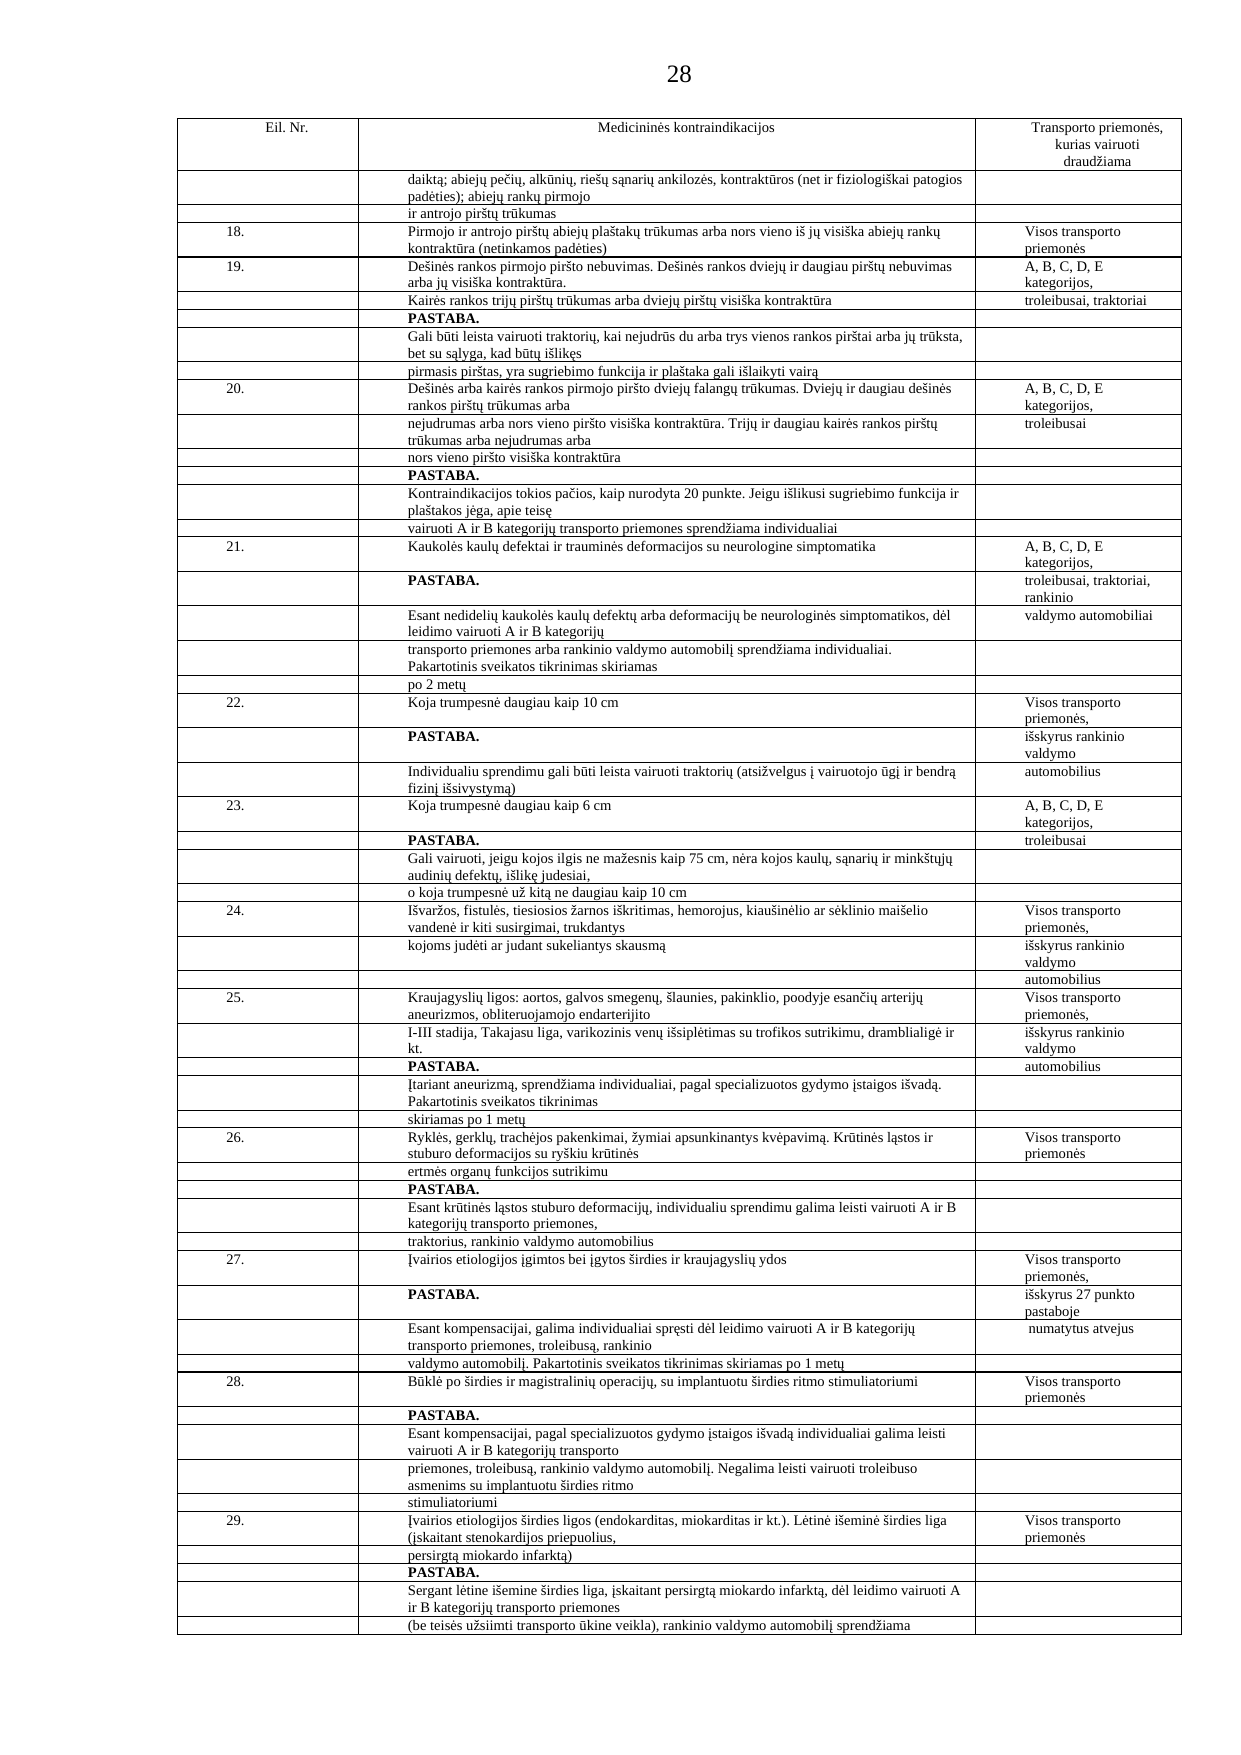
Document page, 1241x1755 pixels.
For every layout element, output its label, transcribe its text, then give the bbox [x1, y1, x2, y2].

table_cell Esant kompensacijai, pagal specializuotos gydymo įstaigos išvadą individualiai galima leisti vairuoti A ir B kategorijų transporto [359, 1425, 975, 1458]
table_cell 21. [178, 537, 358, 571]
table_cell [976, 1546, 1181, 1563]
table_cell Visos transporto priemonės, [976, 902, 1181, 936]
table_cell [178, 728, 358, 762]
table_cell Ryklės, gerklų, trachėjos pakenkimai, žymiai apsunkinantys kvėpavimą. Krūtinės ląstos ir stuburo deformacijos su ryškiu krūtinės [359, 1128, 975, 1162]
table_cell 24. [178, 902, 358, 936]
table_cell [976, 1460, 1181, 1493]
table_cell automobilius [976, 971, 1181, 988]
table_cell [976, 328, 1181, 361]
table_cell Visos transporto priemonės [976, 1512, 1181, 1545]
table_cell [976, 449, 1181, 466]
table_cell [178, 1494, 358, 1511]
table_cell [976, 1199, 1181, 1232]
table_cell Išvaržos, fistulės, tiesiosios žarnos iškritimas, hemorojus, kiaušinėlio ar sėklinio maišelio vandenė ir kiti susirgimai, trukdantys [359, 902, 975, 936]
table_cell [178, 1425, 358, 1458]
table_cell A, B, C, D, E kategorijos, [976, 797, 1181, 831]
table_cell daiktą; abiejų pečių, alkūnių, riešų sąnarių ankilozės, kontraktūros (net ir fiziologiškai patogios padėties); abiejų rankų pirmojo [359, 171, 975, 204]
table_cell vairuoti A ir B kategorijų transporto priemones sprendžiama individualiai [359, 520, 975, 536]
table_cell 28. [178, 1373, 358, 1406]
table_cell [178, 171, 358, 204]
table_cell A, B, C, D, E kategorijos, [976, 258, 1181, 291]
table_cell [178, 1181, 358, 1197]
table_cell [976, 1163, 1181, 1180]
table_cell Visos transporto priemonės, [976, 694, 1181, 727]
table_cell o koja trumpesnė už kitą ne daugiau kaip 10 cm [359, 884, 975, 901]
table_cell nejudrumas arba nors vieno piršto visiška kontraktūra. Trijų ir daugiau kairės rankos pirštų trūkumas arba nejudrumas arba [359, 415, 975, 448]
table_cell Dešinės rankos pirmojo piršto nebuvimas. Dešinės rankos dviejų ir daugiau pirštų nebuvimas arba jų visiška kontraktūra. [359, 258, 975, 291]
table_cell [178, 1617, 358, 1633]
table_cell Dešinės arba kairės rankos pirmojo piršto dviejų falangų trūkumas. Dviejų ir daugiau dešinės rankos pirštų trūkumas arba [359, 380, 975, 414]
table_cell [976, 850, 1181, 883]
table_cell [976, 205, 1181, 222]
table_cell [178, 937, 358, 970]
table_cell [976, 1407, 1181, 1424]
table_cell Individualiu sprendimu gali būti leista vairuoti traktorių (atsižvelgus į vairuotojo ūgį ir bendrą fizinį išsivystymą) [359, 763, 975, 796]
table_cell pirmasis pirštas, yra sugriebimo funkcija ir plaštaka gali išlaikyti vairą [359, 362, 975, 379]
table_cell [976, 1425, 1181, 1458]
table_cell [178, 641, 358, 674]
table_cell Kairės rankos trijų pirštų trūkumas arba dviejų pirštų visiška kontraktūra [359, 292, 975, 309]
table_cell [976, 171, 1181, 204]
table_cell [178, 572, 358, 605]
table_cell PASTABA. [359, 572, 975, 605]
table_cell [178, 1407, 358, 1424]
table_cell 26. [178, 1128, 358, 1162]
table_cell Sergant lėtine išemine širdies liga, įskaitant persirgtą miokardo infarktą, dėl leidimo vairuoti A ir B kategorijų transporto priemones [359, 1582, 975, 1616]
table_cell [178, 971, 358, 988]
table_cell Įvairios etiologijos širdies ligos (endokarditas, miokarditas ir kt.). Lėtinė išeminė širdies liga (įskaitant stenokardijos priepuolius, [359, 1512, 975, 1545]
table_cell [976, 1076, 1181, 1109]
table_cell [976, 1582, 1181, 1616]
table_cell PASTABA. [359, 1181, 975, 1197]
table_cell Pirmojo ir antrojo pirštų abiejų plaštakų trūkumas arba nors vieno iš jų visiška abiejų rankų kontraktūra (netinkamos padėties) [359, 223, 975, 256]
table_cell valdymo automobilį. Pakartotinis sveikatos tikrinimas skiriamas po 1 metų [359, 1355, 975, 1371]
table_cell troleibusai, traktoriai, rankinio [976, 572, 1181, 605]
table_cell troleibusai [976, 832, 1181, 848]
table_cell [976, 467, 1181, 484]
table_cell [976, 884, 1181, 901]
table_cell [178, 1546, 358, 1563]
table_cell [178, 467, 358, 484]
table_cell troleibusai, traktoriai [976, 292, 1181, 309]
table_cell [178, 606, 358, 640]
table_cell I-III stadija, Takajasu liga, varikozinis venų išsiplėtimas su trofikos sutrikimu, dramblialigė ir kt. [359, 1024, 975, 1057]
table_cell troleibusai [976, 415, 1181, 448]
table_cell [976, 520, 1181, 536]
table_cell Visos transporto priemonės [976, 1373, 1181, 1406]
table_cell PASTABA. [359, 1058, 975, 1075]
table_cell [178, 850, 358, 883]
table_cell PASTABA. [359, 310, 975, 327]
table_cell automobilius [976, 763, 1181, 796]
table_cell [178, 1058, 358, 1075]
table_cell skiriamas po 1 metų [359, 1111, 975, 1127]
table_cell [976, 676, 1181, 692]
table_cell Kraujagyslių ligos: aortos, galvos smegenų, šlaunies, pakinklio, poodyje esančių arterijų aneurizmos, obliteruojamojo endarterijito [359, 989, 975, 1022]
table_cell A, B, C, D, E kategorijos, [976, 537, 1181, 571]
table_cell [178, 205, 358, 222]
table_cell 22. [178, 694, 358, 727]
table_cell persirgtą miokardo infarktą) [359, 1546, 975, 1563]
table_cell Kontraindikacijos tokios pačios, kaip nurodyta 20 punkte. Jeigu išlikusi sugriebimo funkcija ir plaštakos jėga, apie teisę [359, 485, 975, 518]
table_cell stimuliatoriumi [359, 1494, 975, 1511]
table_cell 27. [178, 1251, 358, 1284]
table_cell 19. [178, 258, 358, 291]
table_cell [178, 1076, 358, 1109]
table_cell nors vieno piršto visiška kontraktūra [359, 449, 975, 466]
table_cell ertmės organų funkcijos sutrikimu [359, 1163, 975, 1180]
table_cell išskyrus rankinio valdymo [976, 728, 1181, 762]
table_cell [178, 1286, 358, 1319]
table_cell [178, 1233, 358, 1250]
table_cell transporto priemones arba rankinio valdymo automobilį sprendžiama individualiai. Pakartotinis sveikatos tikrinimas skiriamas [359, 641, 975, 674]
table_cell [178, 1564, 358, 1581]
table_cell Visos transporto priemonės [976, 1128, 1181, 1162]
table_cell [976, 362, 1181, 379]
table_cell [178, 1582, 358, 1616]
table_cell A, B, C, D, E kategorijos, [976, 380, 1181, 414]
table_cell [178, 310, 358, 327]
table_cell Esant krūtinės ląstos stuburo deformacijų, individualiu sprendimu galima leisti vairuoti A ir B kategorijų transporto priemones, [359, 1199, 975, 1232]
table_cell Gali vairuoti, jeigu kojos ilgis ne mažesnis kaip 75 cm, nėra kojos kaulų, sąnarių ir minkštųjų audinių defektų, išlikę judesiai, [359, 850, 975, 883]
table_cell Būklė po širdies ir magistralinių operacijų, su implantuotu širdies ritmo stimuliatoriumi [359, 1373, 975, 1406]
table_cell [976, 1355, 1181, 1371]
table_cell PASTABA. [359, 1407, 975, 1424]
table_cell priemones, troleibusą, rankinio valdymo automobilį. Negalima leisti vairuoti troleibuso asmenims su implantuotu širdies ritmo [359, 1460, 975, 1493]
table_cell [178, 832, 358, 848]
table_cell Įvairios etiologijos įgimtos bei įgytos širdies ir kraujagyslių ydos [359, 1251, 975, 1284]
table_cell [976, 1617, 1181, 1633]
table_cell 25. [178, 989, 358, 1022]
table_cell [976, 1494, 1181, 1511]
table_cell 23. [178, 797, 358, 831]
table_cell [976, 485, 1181, 518]
table_cell [976, 641, 1181, 674]
table_cell po 2 metų [359, 676, 975, 692]
table_cell [178, 1111, 358, 1127]
table_cell [178, 763, 358, 796]
table_cell išskyrus rankinio valdymo [976, 937, 1181, 970]
table_cell ir antrojo pirštų trūkumas [359, 205, 975, 222]
table_cell [178, 884, 358, 901]
table_cell [976, 310, 1181, 327]
table_cell [178, 1320, 358, 1354]
table_cell [976, 1233, 1181, 1250]
table_cell Koja trumpesnė daugiau kaip 10 cm [359, 694, 975, 727]
table_header Transporto priemonės, kurias vairuoti draudžiama [976, 119, 1181, 169]
table_cell traktorius, rankinio valdymo automobilius [359, 1233, 975, 1250]
table_cell išskyrus 27 punkto pastaboje [976, 1286, 1181, 1319]
table_cell [178, 449, 358, 466]
table_cell numatytus atvejus [976, 1320, 1181, 1354]
table_header Medicininės kontraindikacijos [359, 119, 975, 169]
table_cell automobilius [976, 1058, 1181, 1075]
table_cell [178, 1024, 358, 1057]
table_cell valdymo automobiliai [976, 606, 1181, 640]
table_cell [178, 1355, 358, 1371]
table_cell PASTABA. [359, 728, 975, 762]
table_cell PASTABA. [359, 832, 975, 848]
table_cell [178, 1199, 358, 1232]
table_cell 20. [178, 380, 358, 414]
table_cell [178, 676, 358, 692]
table_cell [976, 1564, 1181, 1581]
table_cell [976, 1181, 1181, 1197]
table_header Eil. Nr. [178, 119, 358, 169]
table_cell PASTABA. [359, 467, 975, 484]
table_cell 29. [178, 1512, 358, 1545]
table_cell Visos transporto priemonės [976, 223, 1181, 256]
table_cell [178, 520, 358, 536]
table_cell PASTABA. [359, 1564, 975, 1581]
table_cell 18. [178, 223, 358, 256]
table_cell [178, 328, 358, 361]
table_cell [359, 971, 975, 988]
table_cell Esant nedidelių kaukolės kaulų defektų arba deformacijų be neurologinės simptomatikos, dėl leidimo vairuoti A ir B kategorijų [359, 606, 975, 640]
table_cell [178, 415, 358, 448]
table_cell Visos transporto priemonės, [976, 989, 1181, 1022]
table_cell išskyrus rankinio valdymo [976, 1024, 1181, 1057]
table_cell [976, 1111, 1181, 1127]
table_cell Visos transporto priemonės, [976, 1251, 1181, 1284]
table_cell [178, 1460, 358, 1493]
table_cell Įtariant aneurizmą, sprendžiama individualiai, pagal specializuotos gydymo įstaigos išvadą. Pakartotinis sveikatos tikrinimas [359, 1076, 975, 1109]
table_cell [178, 485, 358, 518]
table_cell Kaukolės kaulų defektai ir trauminės deformacijos su neurologine simptomatika [359, 537, 975, 571]
table_cell PASTABA. [359, 1286, 975, 1319]
table_cell (be teisės užsiimti transporto ūkine veikla), rankinio valdymo automobilį sprendžiama [359, 1617, 975, 1633]
table_cell [178, 292, 358, 309]
table_cell Esant kompensacijai, galima individualiai spręsti dėl leidimo vairuoti A ir B kategorijų transporto priemones, troleibusą, rankinio [359, 1320, 975, 1354]
table_cell kojoms judėti ar judant sukeliantys skausmą [359, 937, 975, 970]
table_cell [178, 362, 358, 379]
table_cell Koja trumpesnė daugiau kaip 6 cm [359, 797, 975, 831]
table_cell [178, 1163, 358, 1180]
table_cell Gali būti leista vairuoti traktorių, kai nejudrūs du arba trys vienos rankos pirštai arba jų trūksta, bet su sąlyga, kad būtų išlikęs [359, 328, 975, 361]
